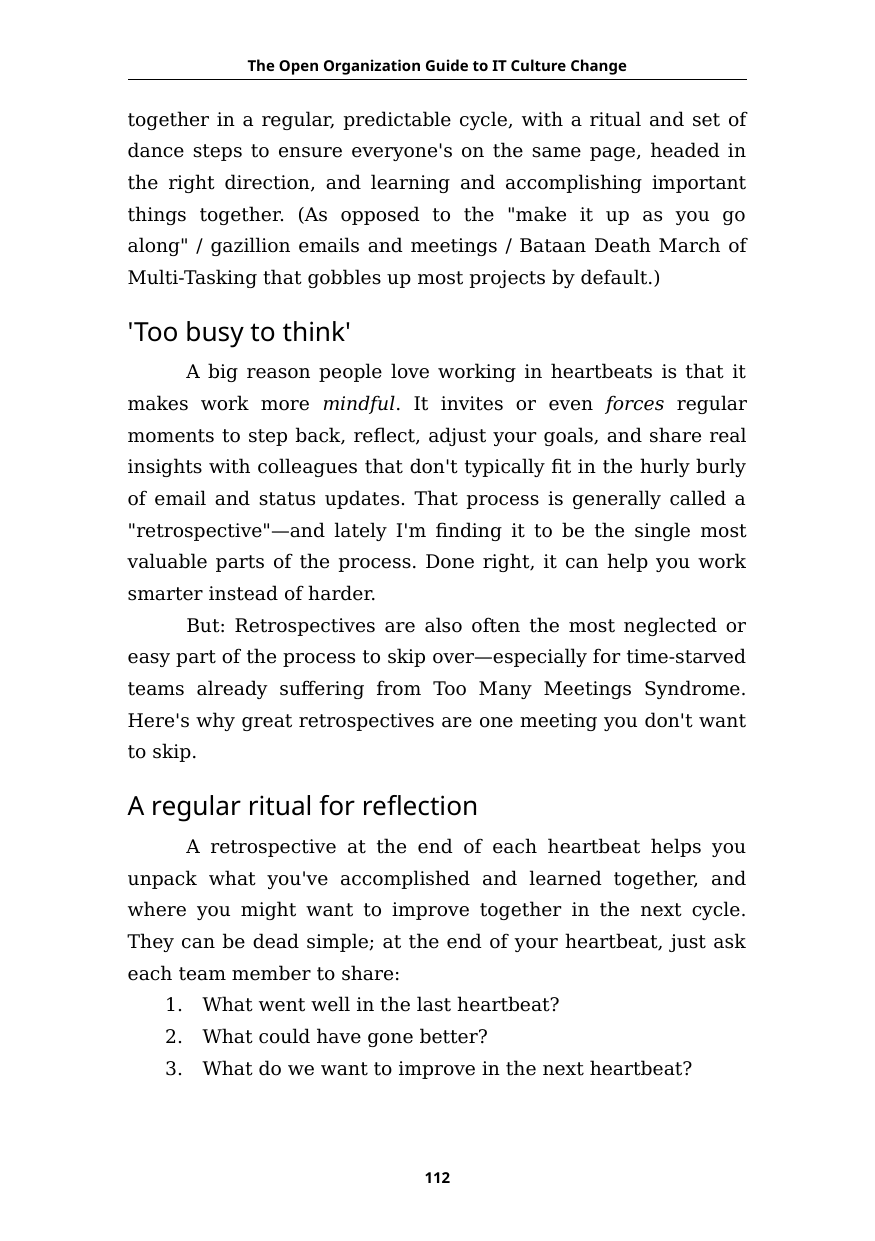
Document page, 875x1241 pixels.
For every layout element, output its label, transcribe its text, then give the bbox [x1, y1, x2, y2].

list What went well in the last heartbeat? [165, 994, 747, 1016]
text A retrospective at the end of each heartbeat helps you unpack what you've accomplished and learned together, and where you might want to improve together in the next cycle. They can be dead simple; at the end of your heartbeat, just ask each team member to share: [127, 836, 747, 984]
text A big reason people love working in heartbeats is that it makes work more mindful. It invites or even forces regular moments to step back, reflect, adjust your goals, and share real insights with colleagues that don't typically fit in the hurly burly of email and status updates. That process is generally called a "retrospective"—and lately I'm finding it to be the single most valuable parts of the process. Done right, it can help you work smarter instead of harder. [127, 362, 747, 605]
list What do we want to improve in the next heartbeat? [165, 1058, 747, 1079]
text together in a regular, predictable cycle, with a ritual and set of dance steps to ensure everyone's on the same page, headed in the right direction, and learning and accomplishing important things together. (As opposed to the "make it up as you go along" / gazillion emails and meetings / Bataan Death March of Multi-Tasking that gobbles up most projects by default.) [127, 109, 747, 289]
list What could have gone better? [165, 1026, 747, 1048]
subtitle A regular ritual for reflection [127, 788, 747, 823]
text But: Retrospectives are also often the most neglected or easy part of the process to skip over—especially for time-starved teams already suffering from Too Many Meetings Syndrome. Here's why great retrospectives are one meeting you don't want to skip. [127, 615, 747, 763]
subtitle 'Too busy to think' [127, 313, 747, 349]
